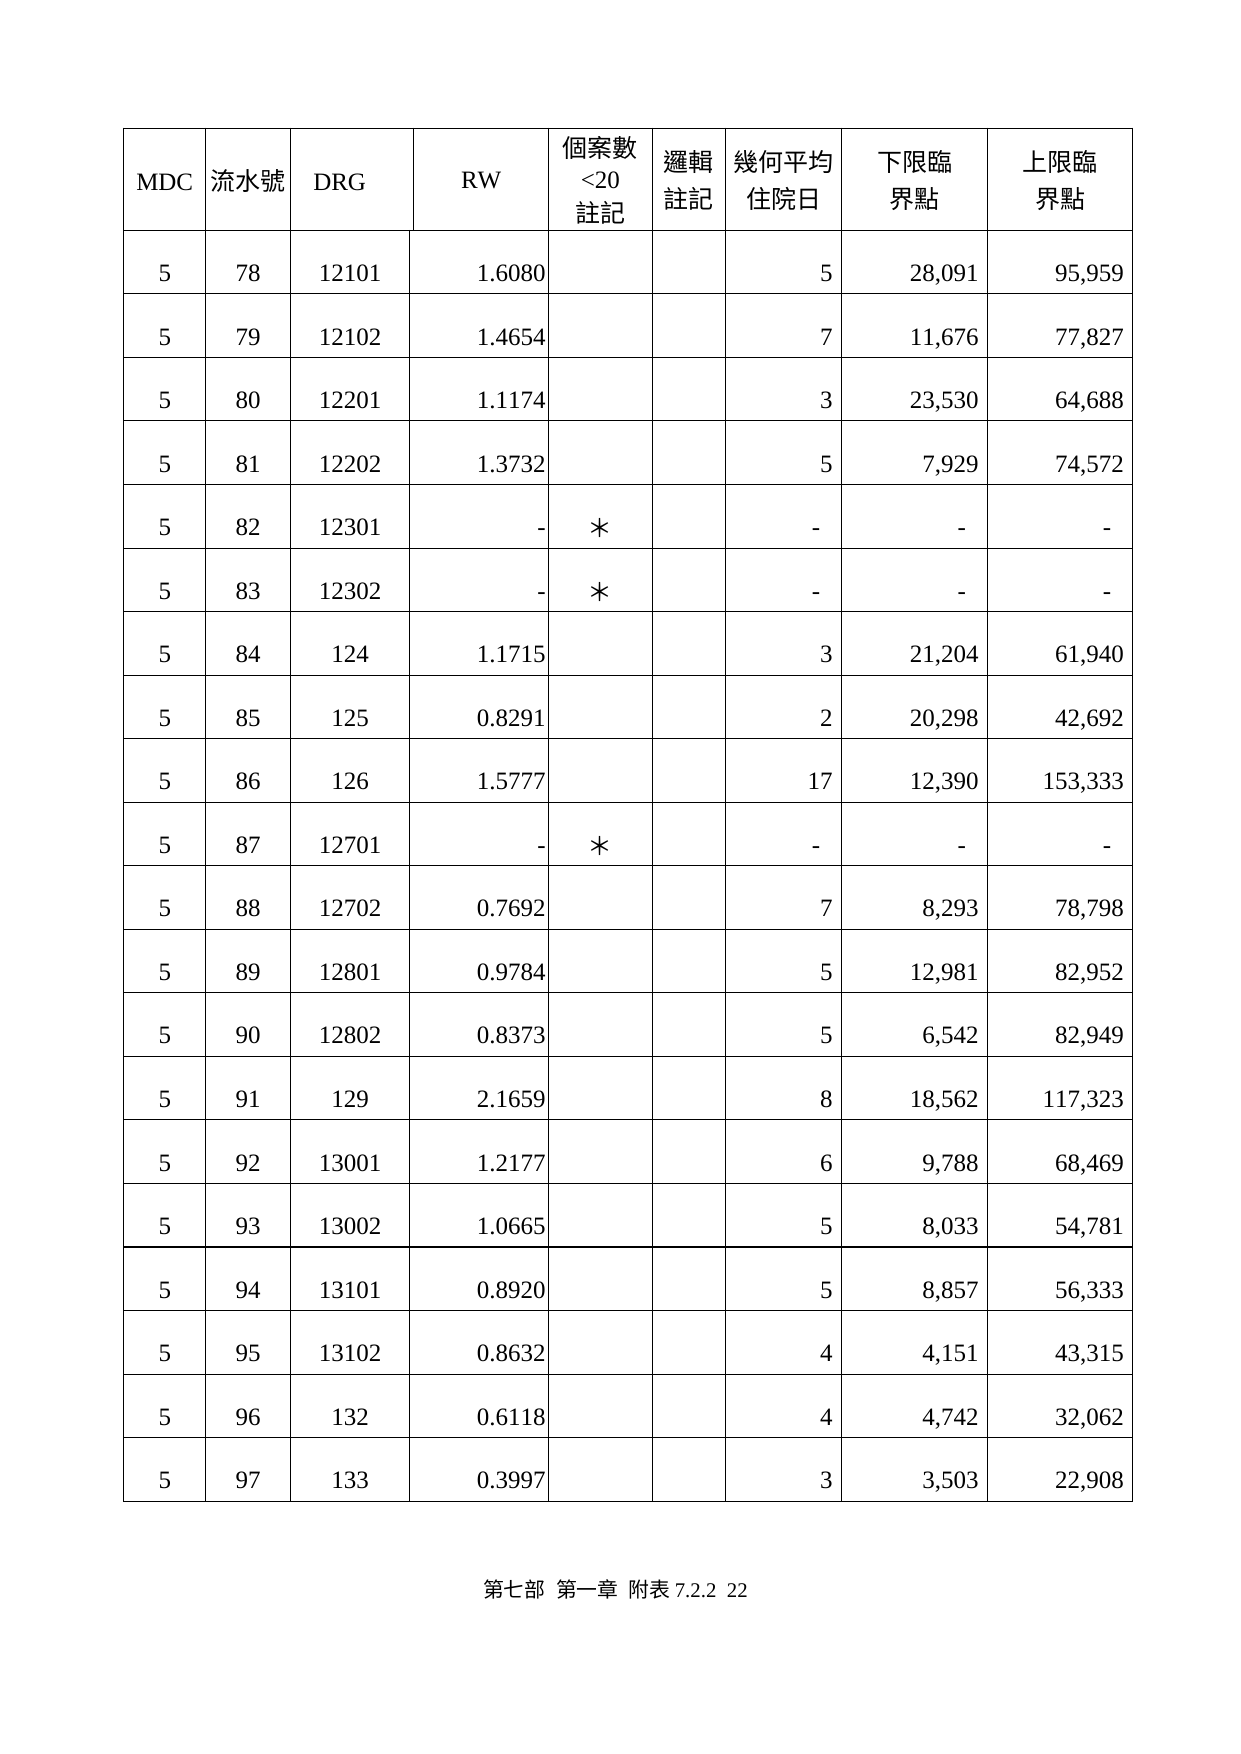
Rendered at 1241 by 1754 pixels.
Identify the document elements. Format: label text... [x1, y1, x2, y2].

table_cell 3 [726, 612, 841, 674]
table_cell 5 [124, 930, 205, 992]
table_header 流水號 [206, 129, 290, 230]
table_header MDC [124, 129, 205, 230]
table_cell 12101 [291, 231, 409, 293]
table_cell 4 [726, 1375, 841, 1437]
table_cell [549, 930, 652, 992]
table_cell 12802 [291, 993, 409, 1056]
table_cell - [410, 803, 548, 865]
table_cell 42,692 [988, 676, 1132, 738]
table_cell 13002 [291, 1184, 409, 1246]
table_cell 68,469 [988, 1120, 1132, 1183]
table_cell 5 [124, 1438, 205, 1501]
table_cell 6 [726, 1120, 841, 1183]
table_header 幾何平均住院日 [726, 129, 841, 230]
table_cell 5 [124, 421, 205, 484]
table_cell 81 [206, 421, 290, 484]
table_cell 5 [726, 993, 841, 1056]
table_cell 94 [206, 1248, 290, 1310]
table_cell [653, 231, 725, 293]
table_cell - [842, 549, 987, 611]
table_cell 0.8632 [410, 1311, 548, 1373]
table_cell 85 [206, 676, 290, 738]
table_cell 9,788 [842, 1120, 987, 1183]
table_cell 86 [206, 739, 290, 802]
table_cell 64,688 [988, 358, 1132, 420]
table_cell 3,503 [842, 1438, 987, 1501]
table_cell 83 [206, 549, 290, 611]
table_cell [653, 930, 725, 992]
table_cell 5 [124, 739, 205, 802]
table_cell 13102 [291, 1311, 409, 1373]
table_cell 97 [206, 1438, 290, 1501]
table_cell 5 [124, 294, 205, 357]
table_cell 13001 [291, 1120, 409, 1183]
table_cell [549, 294, 652, 357]
table_cell 74,572 [988, 421, 1132, 484]
table_cell 93 [206, 1184, 290, 1246]
table_cell - [988, 803, 1132, 865]
table_cell 12102 [291, 294, 409, 357]
table_cell 11,676 [842, 294, 987, 357]
table_cell 5 [124, 358, 205, 420]
table_cell 4,151 [842, 1311, 987, 1373]
table_cell [653, 358, 725, 420]
table_cell 92 [206, 1120, 290, 1183]
table_cell 1.6080 [410, 231, 548, 293]
table_cell 5 [124, 676, 205, 738]
table_cell 8,293 [842, 866, 987, 929]
table_cell 22,908 [988, 1438, 1132, 1501]
table_cell [653, 612, 725, 674]
table_cell [549, 1120, 652, 1183]
table_cell 5 [124, 1120, 205, 1183]
table_header 上限臨 界點 [988, 129, 1132, 230]
table_cell 125 [291, 676, 409, 738]
table_cell 5 [124, 803, 205, 865]
table_cell - [726, 803, 841, 865]
table_cell 1.3732 [410, 421, 548, 484]
table_cell 3 [726, 1438, 841, 1501]
table_cell [653, 421, 725, 484]
table_cell 2 [726, 676, 841, 738]
table_cell 129 [291, 1057, 409, 1119]
table_cell 2.1659 [410, 1057, 548, 1119]
table_cell [653, 1120, 725, 1183]
table_cell 0.7692 [410, 866, 548, 929]
table_cell 20,298 [842, 676, 987, 738]
table_cell 89 [206, 930, 290, 992]
table_cell 12,981 [842, 930, 987, 992]
table_cell 18,562 [842, 1057, 987, 1119]
table_cell 6,542 [842, 993, 987, 1056]
table_cell 5 [726, 421, 841, 484]
table_cell 8 [726, 1057, 841, 1119]
table_cell 79 [206, 294, 290, 357]
table_header 個案數<20 註記 [549, 129, 652, 230]
table_cell 8,857 [842, 1248, 987, 1310]
table_cell - [842, 485, 987, 547]
table_cell 0.9784 [410, 930, 548, 992]
table_cell 1.4654 [410, 294, 548, 357]
table_cell 12701 [291, 803, 409, 865]
table_cell 7,929 [842, 421, 987, 484]
table_cell 0.8291 [410, 676, 548, 738]
table_cell 0.8373 [410, 993, 548, 1056]
table_cell 91 [206, 1057, 290, 1119]
table_cell 84 [206, 612, 290, 674]
table_cell [653, 993, 725, 1056]
table_cell - [988, 485, 1132, 547]
table_cell 28,091 [842, 231, 987, 293]
table_cell 54,781 [988, 1184, 1132, 1246]
table_cell 78,798 [988, 866, 1132, 929]
table_cell ＊ [549, 549, 652, 611]
table_cell [549, 1057, 652, 1119]
table_cell 82,949 [988, 993, 1132, 1056]
table_cell 133 [291, 1438, 409, 1501]
table_cell 13101 [291, 1248, 409, 1310]
table_cell [653, 1184, 725, 1246]
table_cell 1.2177 [410, 1120, 548, 1183]
table_cell 5 [124, 485, 205, 547]
table_cell 5 [124, 866, 205, 929]
table_cell 5 [124, 1375, 205, 1437]
table_cell 12301 [291, 485, 409, 547]
table_cell 5 [124, 1184, 205, 1246]
table_header 邏輯註記 [653, 129, 725, 230]
table_cell 5 [124, 1311, 205, 1373]
table_cell 82,952 [988, 930, 1132, 992]
table_cell 12201 [291, 358, 409, 420]
table_cell [549, 358, 652, 420]
table_cell 5 [124, 549, 205, 611]
table_cell 80 [206, 358, 290, 420]
table_cell 0.8920 [410, 1248, 548, 1310]
table_cell ＊ [549, 485, 652, 547]
table_cell 5 [124, 1248, 205, 1310]
table_cell 12702 [291, 866, 409, 929]
table_cell [653, 294, 725, 357]
table_cell [549, 1438, 652, 1501]
table_cell [549, 1248, 652, 1310]
table_cell 0.3997 [410, 1438, 548, 1501]
table_cell [653, 1375, 725, 1437]
table_cell - [726, 549, 841, 611]
table_cell - [726, 485, 841, 547]
table_cell 7 [726, 294, 841, 357]
table_cell 12801 [291, 930, 409, 992]
table_cell 117,323 [988, 1057, 1132, 1119]
table_cell 7 [726, 866, 841, 929]
table_cell 3 [726, 358, 841, 420]
table_header DRG [291, 129, 413, 230]
table_cell 87 [206, 803, 290, 865]
table_cell 95 [206, 1311, 290, 1373]
table_header 下限臨 界點 [842, 129, 987, 230]
table_header RW [414, 129, 548, 230]
table_cell 32,062 [988, 1375, 1132, 1437]
table_cell 5 [124, 993, 205, 1056]
table_cell [549, 676, 652, 738]
table_cell 56,333 [988, 1248, 1132, 1310]
table_cell [653, 803, 725, 865]
table_cell [549, 866, 652, 929]
table_cell 1.5777 [410, 739, 548, 802]
table_cell 124 [291, 612, 409, 674]
table_cell [653, 1438, 725, 1501]
table_cell 82 [206, 485, 290, 547]
table_cell [653, 739, 725, 802]
table_cell - [410, 549, 548, 611]
table_cell 0.6118 [410, 1375, 548, 1437]
table_cell 5 [124, 612, 205, 674]
table_cell 21,204 [842, 612, 987, 674]
table_cell [653, 485, 725, 547]
table_cell 4,742 [842, 1375, 987, 1437]
table_cell [549, 1375, 652, 1437]
table_cell 12202 [291, 421, 409, 484]
table_cell 5 [726, 930, 841, 992]
table_cell 5 [124, 1057, 205, 1119]
table_cell [653, 1248, 725, 1310]
table_cell [549, 231, 652, 293]
table_cell [653, 549, 725, 611]
table_cell [653, 1311, 725, 1373]
table_cell 5 [726, 1184, 841, 1246]
table_cell 132 [291, 1375, 409, 1437]
table_cell 5 [124, 231, 205, 293]
table_cell 95,959 [988, 231, 1132, 293]
table_cell [653, 676, 725, 738]
table_cell 1.0665 [410, 1184, 548, 1246]
table_cell 96 [206, 1375, 290, 1437]
table_cell 1.1715 [410, 612, 548, 674]
table_cell [549, 1311, 652, 1373]
table_cell 5 [726, 231, 841, 293]
table_cell 8,033 [842, 1184, 987, 1246]
table_cell 4 [726, 1311, 841, 1373]
table_cell 17 [726, 739, 841, 802]
table_cell - [988, 549, 1132, 611]
table_cell [653, 866, 725, 929]
table_cell ＊ [549, 803, 652, 865]
table_cell [549, 993, 652, 1056]
table_cell 61,940 [988, 612, 1132, 674]
table_cell 78 [206, 231, 290, 293]
table_cell [549, 421, 652, 484]
table_cell 12302 [291, 549, 409, 611]
table_cell - [410, 485, 548, 547]
table_cell 43,315 [988, 1311, 1132, 1373]
table_cell 5 [726, 1248, 841, 1310]
table_cell [549, 1184, 652, 1246]
table_cell [653, 1057, 725, 1119]
table_cell 88 [206, 866, 290, 929]
table_cell 126 [291, 739, 409, 802]
table_cell 90 [206, 993, 290, 1056]
table_cell [549, 739, 652, 802]
table_cell 1.1174 [410, 358, 548, 420]
table_cell 12,390 [842, 739, 987, 802]
table_cell 153,333 [988, 739, 1132, 802]
table_cell [549, 612, 652, 674]
table_cell - [842, 803, 987, 865]
table_cell 23,530 [842, 358, 987, 420]
table_cell 77,827 [988, 294, 1132, 357]
